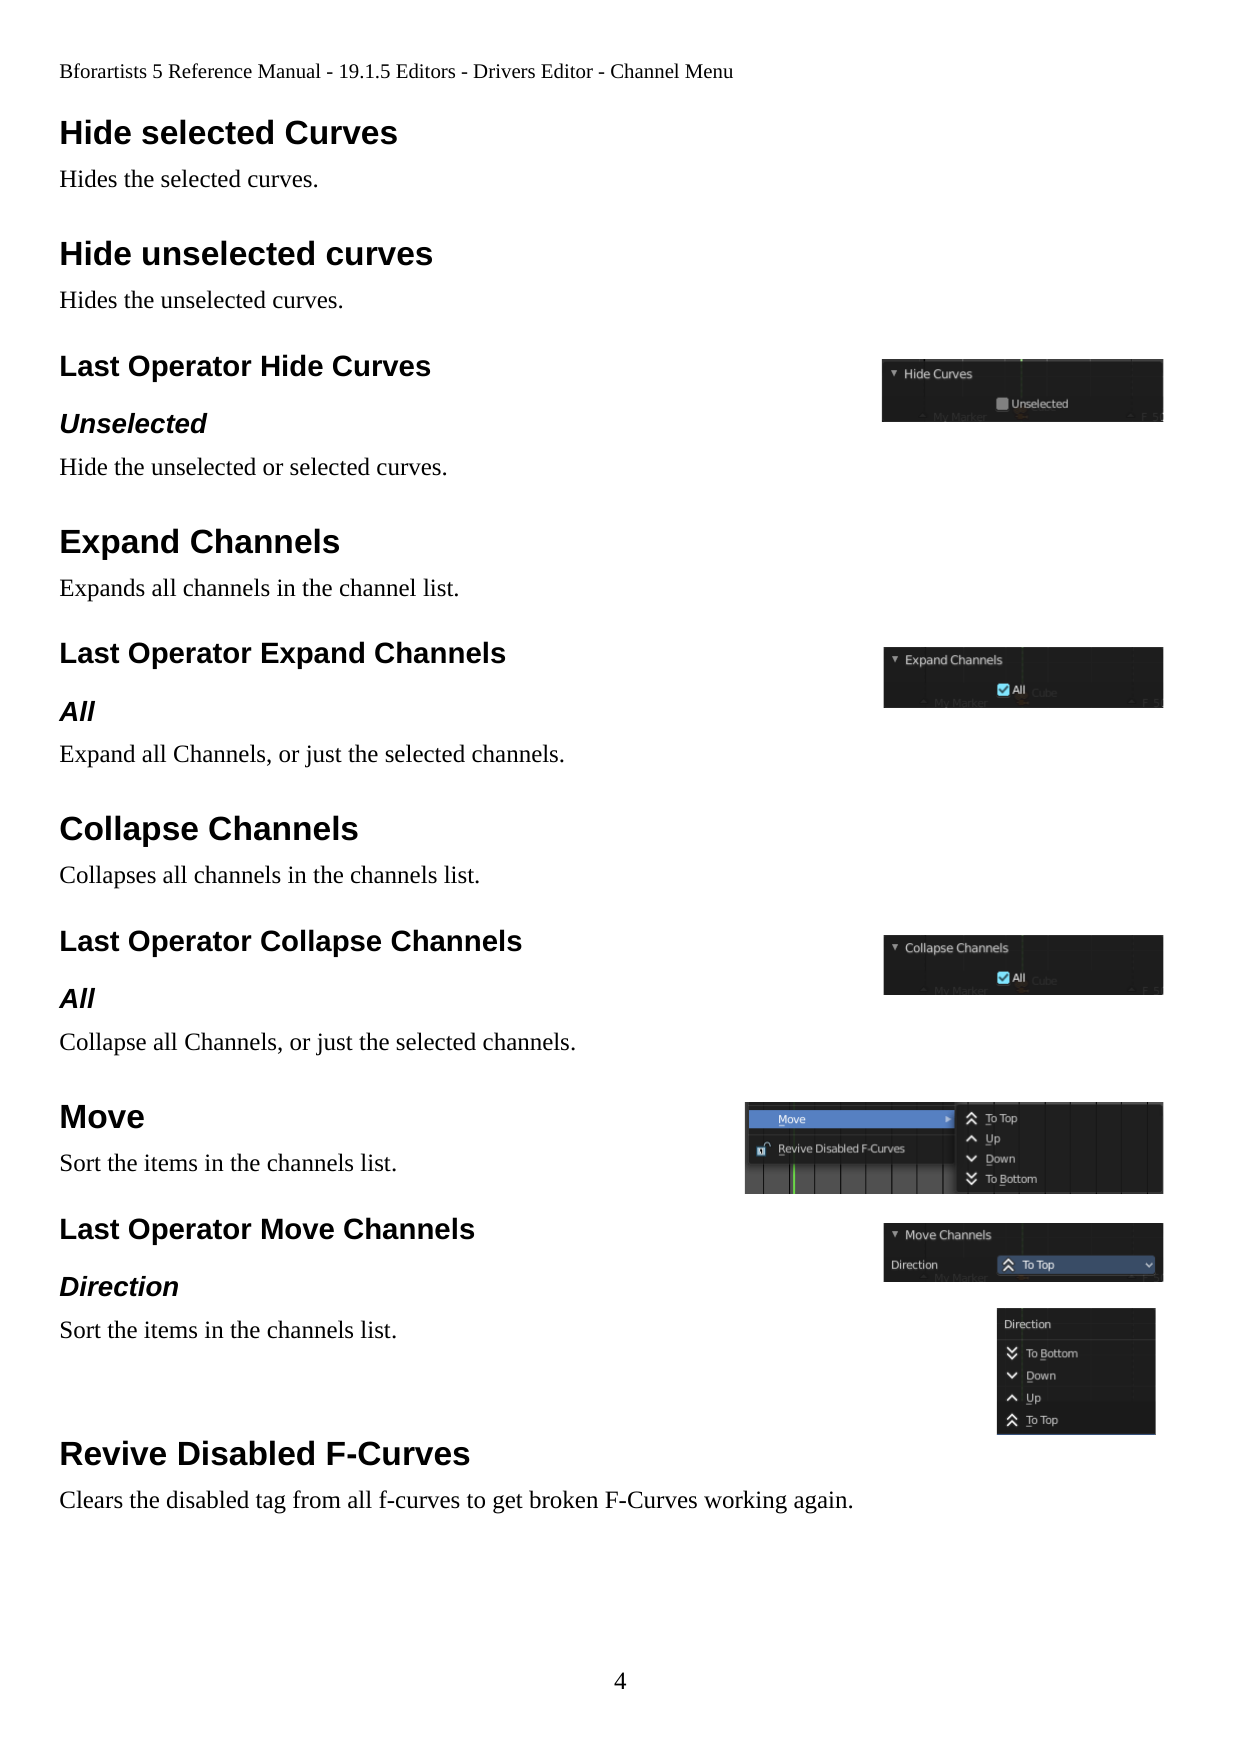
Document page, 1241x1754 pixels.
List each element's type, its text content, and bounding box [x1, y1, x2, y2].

picture [996, 1308, 1156, 1435]
subtitle Move [59, 1097, 1181, 1136]
text Hide the unselected or selected curves. [59, 452, 1181, 480]
text Hides the selected curves. [59, 164, 1181, 192]
text Collapse all Channels, or just the selected channels. [59, 1027, 1181, 1056]
text Collapses all channels in the channels list. [59, 860, 1181, 889]
picture [883, 647, 1164, 708]
picture [744, 1102, 1164, 1194]
subtitle Hide selected Curves [59, 113, 1181, 151]
picture [883, 935, 1164, 995]
subtitle Last Operator Expand Channels [59, 636, 1181, 670]
subtitle Revive Disabled F-Curves [59, 1434, 1181, 1473]
text Expands all channels in the channel list. [59, 573, 1181, 601]
text Expand all Channels, or just the selected channels. [59, 739, 1181, 768]
picture [881, 359, 1164, 422]
subtitle Collapse Channels [59, 809, 1181, 848]
text Sort the items in the channels list. [59, 1315, 996, 1344]
subtitle Last Operator Move Channels [59, 1212, 1181, 1246]
subtitle Unselected [59, 407, 1181, 439]
text Hides the unselected curves. [59, 285, 1181, 313]
subtitle Hide unselected curves [59, 234, 1181, 272]
picture [883, 1223, 1164, 1282]
subtitle Expand Channels [59, 521, 1181, 560]
text Clears the disabled tag from all f-curves to get broken F-Curves working again. [59, 1485, 1181, 1514]
subtitle Last Operator Collapse Channels [59, 924, 1181, 958]
subtitle Direction [59, 1271, 1181, 1302]
subtitle Last Operator Hide Curves [59, 348, 1181, 382]
text [1156, 1315, 1181, 1344]
subtitle All [59, 983, 1181, 1015]
subtitle All [59, 695, 1181, 727]
text Sort the items in the channels list. [59, 1148, 744, 1177]
